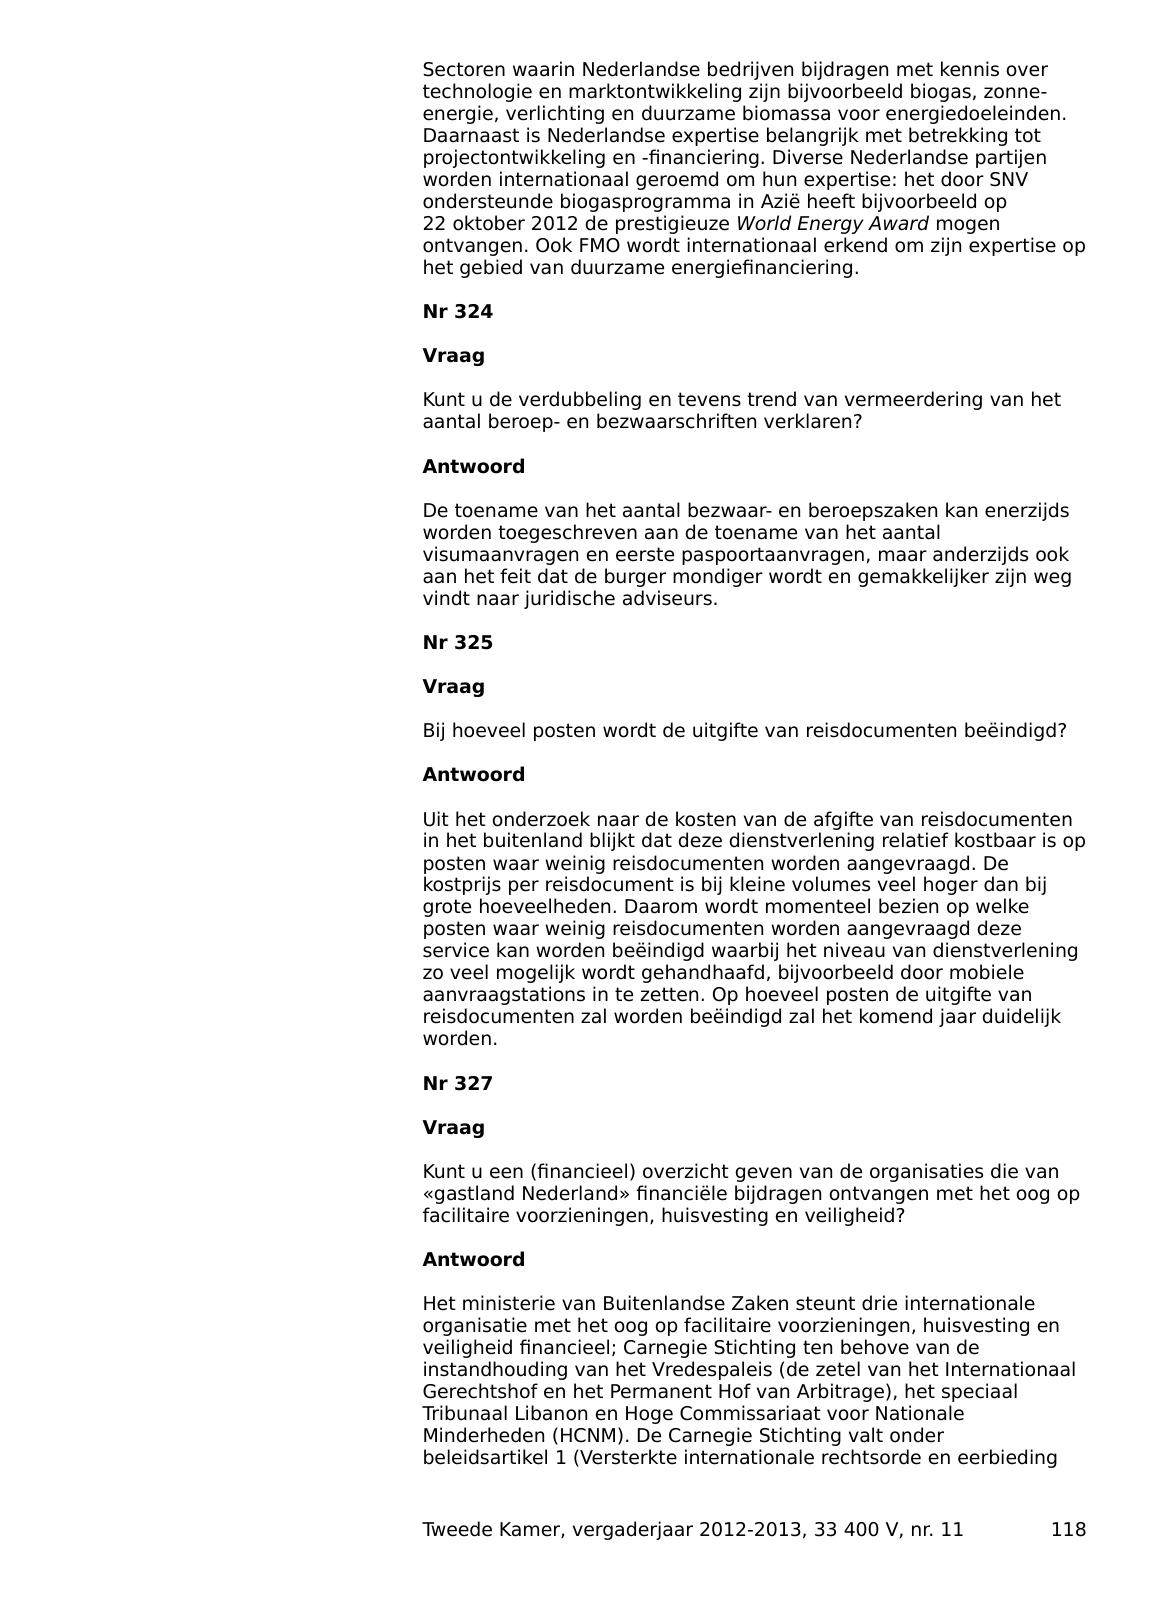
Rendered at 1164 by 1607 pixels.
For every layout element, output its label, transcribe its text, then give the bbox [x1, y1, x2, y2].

subtitle Vraag [422, 676, 1087, 698]
subtitle Antwoord [422, 1249, 1087, 1271]
text Kunt u de verdubbeling en tevens trend van vermeerdering van het aantal beroep- en bezwaarschriften verklaren? [422, 389, 1087, 433]
subtitle Nr 325 [422, 632, 1087, 654]
text Het ministerie van Buitenlandse Zaken steunt drie internationale organisatie met het oog op facilitaire voorzieningen, huisvesting en veiligheid financieel; Carnegie Stichting ten behove van de instandhouding van het Vredespaleis (de zetel van het Internationaal Gerechtshof en het Permanent Hof van Arbitrage), het speciaal Tribunaal Libanon en Hoge Commissariaat voor Nationale Minderheden (HCNM). De Carnegie Stichting valt onder beleidsartikel 1 (Versterkte internationale rechtsorde en eerbieding [422, 1293, 1087, 1469]
text Bij hoeveel posten wordt de uitgifte van reisdocumenten beëindigd? [422, 720, 1087, 742]
subtitle Antwoord [422, 764, 1087, 786]
subtitle Vraag [422, 345, 1087, 367]
text Kunt u een (financieel) overzicht geven van de organisaties die van «gastland Nederland» financiële bijdragen ontvangen met het oog op facilitaire voorzieningen, huisvesting en veiligheid? [422, 1161, 1087, 1227]
text Sectoren waarin Nederlandse bedrijven bijdragen met kennis over technologie en marktontwikkeling zijn bijvoorbeeld biogas, zonne-energie, verlichting en duurzame biomassa voor energiedoeleinden. Daarnaast is Nederlandse expertise belangrijk met betrekking tot projectontwikkeling en -financiering. Diverse Nederlandse partijen worden internationaal geroemd om hun expertise: het door SNV ondersteunde biogasprogramma in Azië heeft bijvoorbeeld op 22 oktober 2012 de prestigieuze World Energy Award mogen ontvangen. Ook FMO wordt internationaal erkend om zijn expertise op het gebied van duurzame energiefinanciering. [422, 59, 1087, 279]
subtitle Antwoord [422, 456, 1087, 477]
subtitle Vraag [422, 1117, 1087, 1138]
subtitle Nr 327 [422, 1072, 1087, 1094]
text De toename van het aantal bezwaar- en beroepszaken kan enerzijds worden toegeschreven aan de toename van het aantal visumaanvragen en eerste paspoortaanvragen, maar anderzijds ook aan het feit dat de burger mondiger wordt en gemakkelijker zijn weg vindt naar juridische adviseurs. [422, 500, 1087, 609]
text Uit het onderzoek naar de kosten van de afgifte van reisdocumenten in het buitenland blijkt dat deze dienstverlening relatief kostbaar is op posten waar weinig reisdocumenten worden aangevraagd. De kostprijs per reisdocument is bij kleine volumes veel hoger dan bij grote hoeveelheden. Daarom wordt momenteel bezien op welke posten waar weinig reisdocumenten worden aangevraagd deze service kan worden beëindigd waarbij het niveau van dienstverlening zo veel mogelijk wordt gehandhaafd, bijvoorbeeld door mobiele aanvraagstations in te zetten. Op hoeveel posten de uitgifte van reisdocumenten zal worden beëindigd zal het komend jaar duidelijk worden. [422, 808, 1087, 1050]
subtitle Nr 324 [422, 301, 1087, 323]
